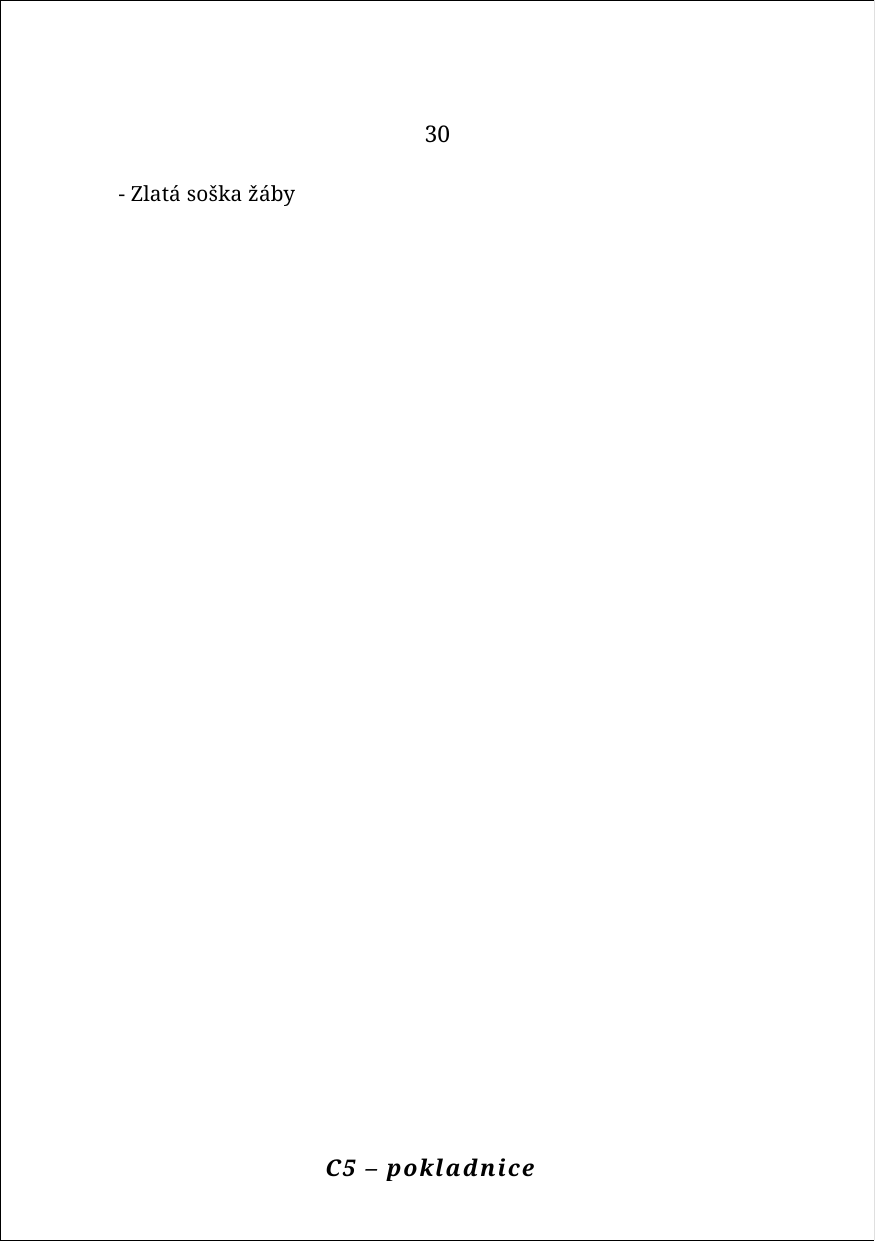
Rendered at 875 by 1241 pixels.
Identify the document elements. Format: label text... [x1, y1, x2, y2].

text - Zlatá soška žáby [118, 179, 756, 207]
